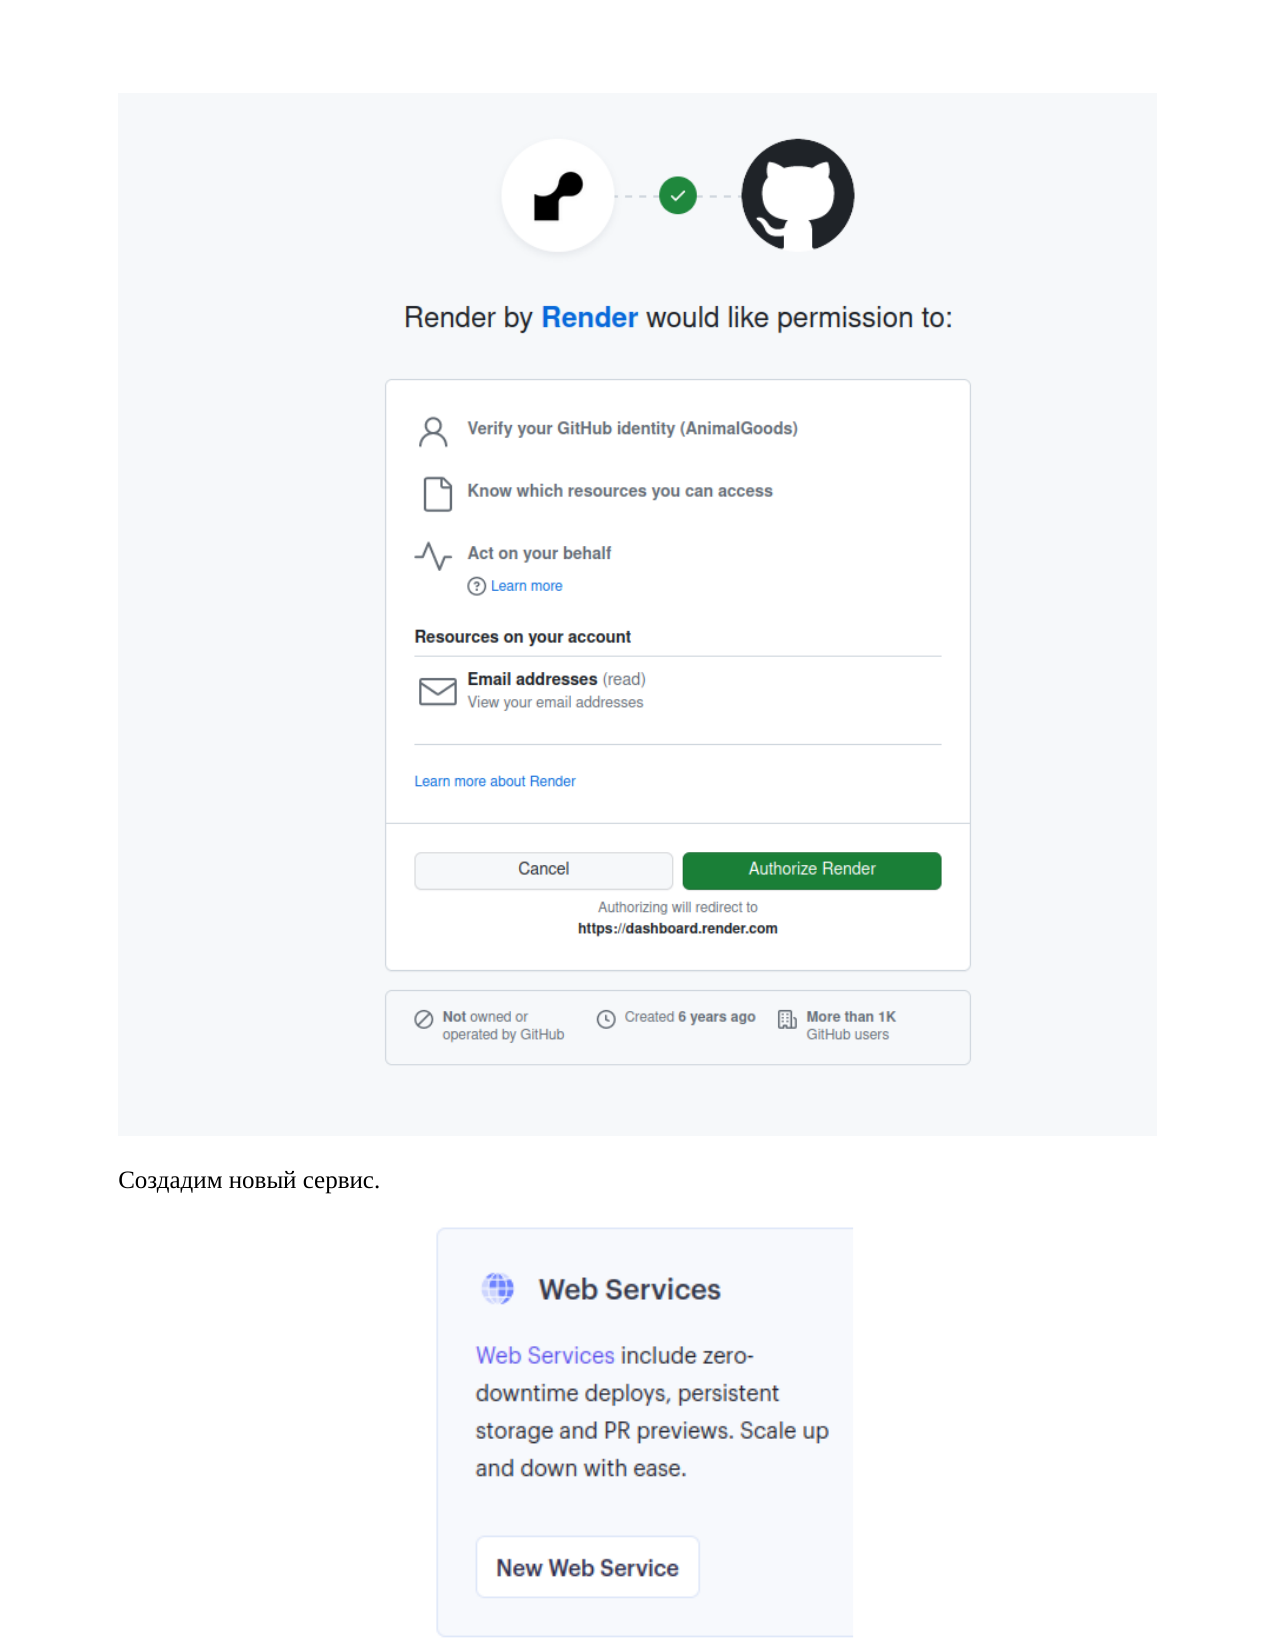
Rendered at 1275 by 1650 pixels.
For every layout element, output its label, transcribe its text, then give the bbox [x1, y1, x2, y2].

text Создадим новый сервис. [118, 1165, 1157, 1193]
picture [421, 1195, 854, 1650]
picture [118, 93, 1157, 1136]
